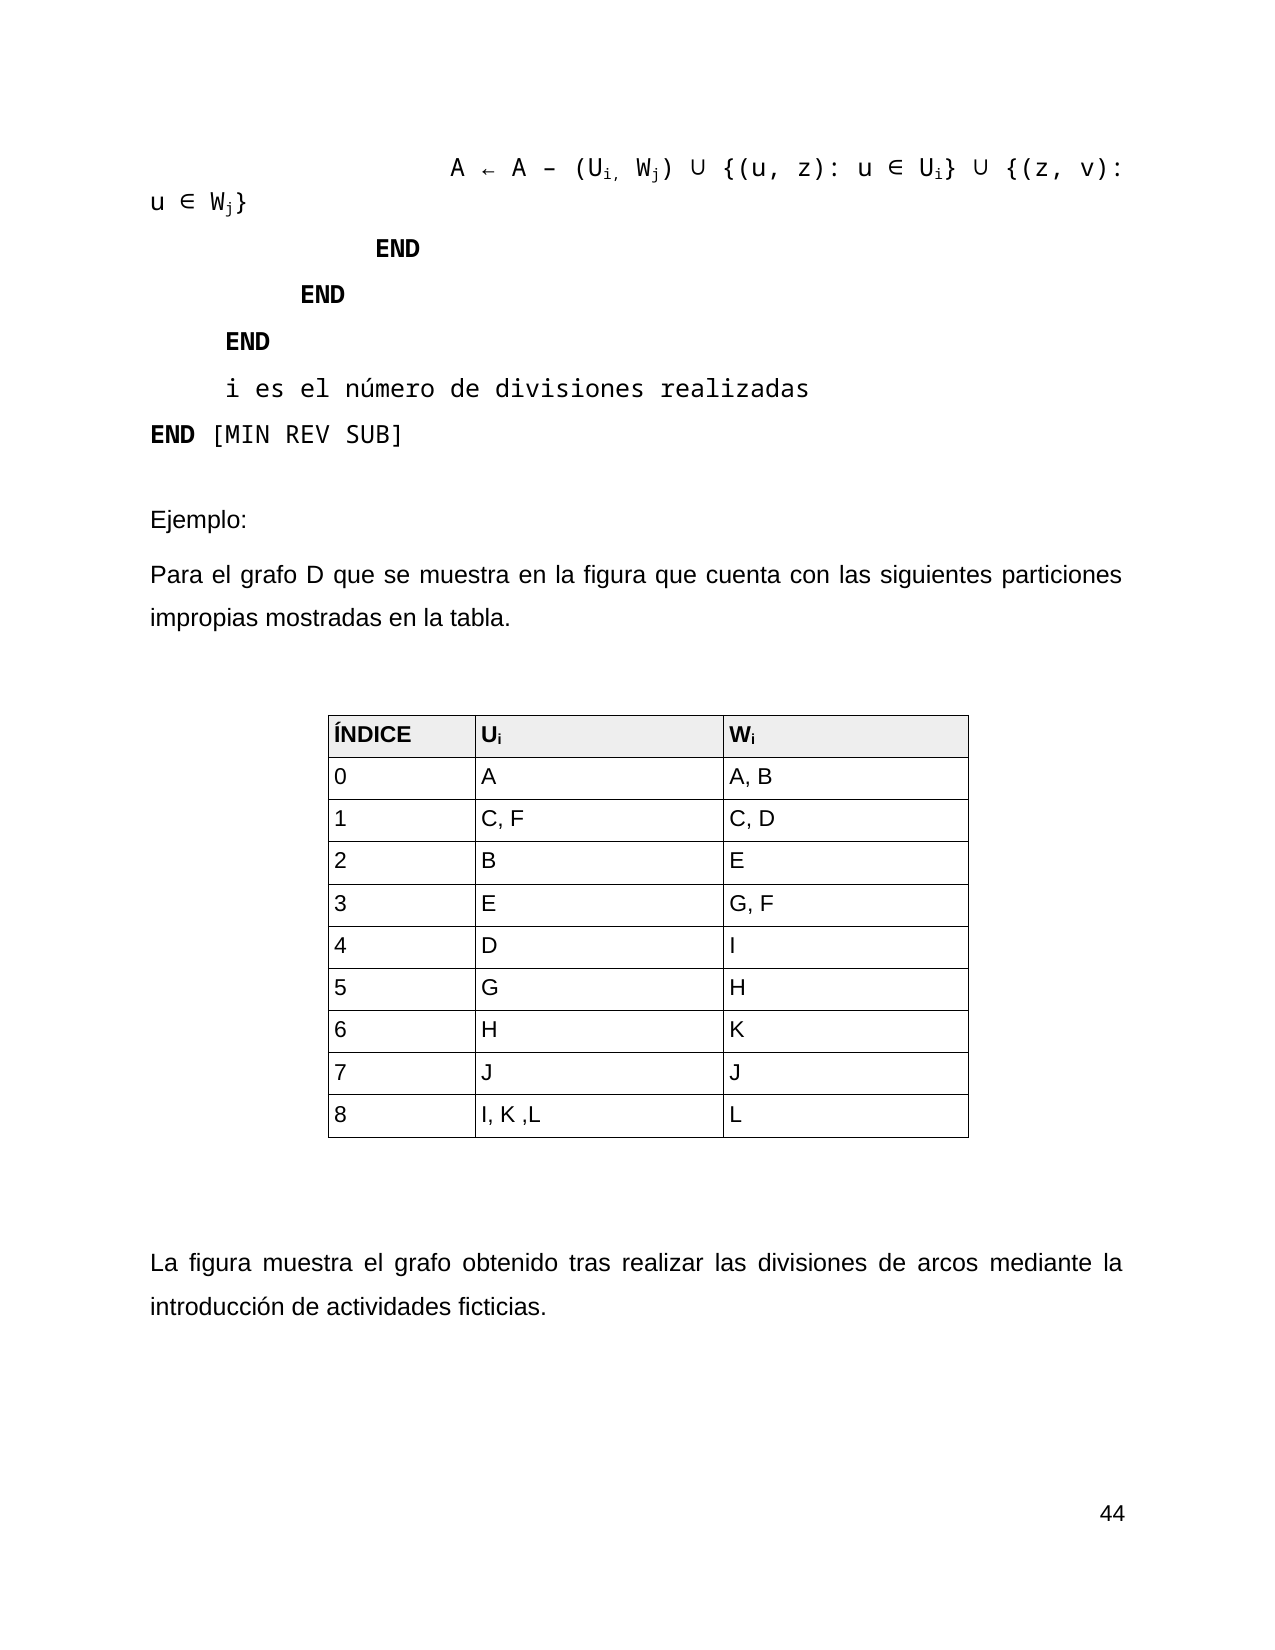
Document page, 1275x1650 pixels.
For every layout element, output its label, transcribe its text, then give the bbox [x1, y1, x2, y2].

table_cell 7 [329, 1053, 475, 1094]
table_cell C, F [476, 800, 723, 841]
table_cell A, B [724, 758, 968, 799]
table_cell C, D [724, 800, 968, 841]
text La figura muestra el grafo obtenido tras realizar las divisiones de arcos mediante la introducción de actividades ficticias. [150, 1248, 1125, 1320]
text i es el número de divisiones realizadas [150, 370, 1125, 404]
table_cell 5 [329, 969, 475, 1010]
table_header Ui [476, 716, 723, 757]
text Para el grafo D que se muestra en la figura que cuenta con las siguientes particiones impropias mostradas en la tabla. [150, 560, 1125, 632]
table_cell J [724, 1053, 968, 1094]
table_cell J [476, 1053, 723, 1094]
table_cell K [724, 1011, 968, 1052]
table_cell 8 [329, 1095, 475, 1137]
table_cell G, F [724, 885, 968, 926]
text END [150, 324, 1125, 358]
table_header ÍNDICE [329, 716, 475, 757]
table_cell 6 [329, 1011, 475, 1052]
text END [150, 231, 1125, 265]
table_header Wi [724, 716, 968, 757]
table_cell 4 [329, 927, 475, 968]
table_cell 1 [329, 800, 475, 841]
table_cell 0 [329, 758, 475, 799]
table_cell H [724, 969, 968, 1010]
text END [MIN REV SUB] [150, 417, 1125, 451]
table_cell E [476, 885, 723, 926]
table_cell I [724, 927, 968, 968]
table_cell A [476, 758, 723, 799]
table_cell L [724, 1095, 968, 1137]
table_cell D [476, 927, 723, 968]
table_cell I, K ,L [476, 1095, 723, 1137]
text A ← A – (Ui, Wj) ∪ {(u, z): u ∈ Ui} ∪ {(z, v): u ∈ Wj} [150, 150, 1125, 218]
table_cell 3 [329, 885, 475, 926]
text Ejemplo: [150, 505, 1125, 533]
table_cell 2 [329, 842, 475, 883]
table_cell G [476, 969, 723, 1010]
table_cell E [724, 842, 968, 883]
table_cell H [476, 1011, 723, 1052]
text END [150, 277, 1125, 311]
table_cell B [476, 842, 723, 883]
